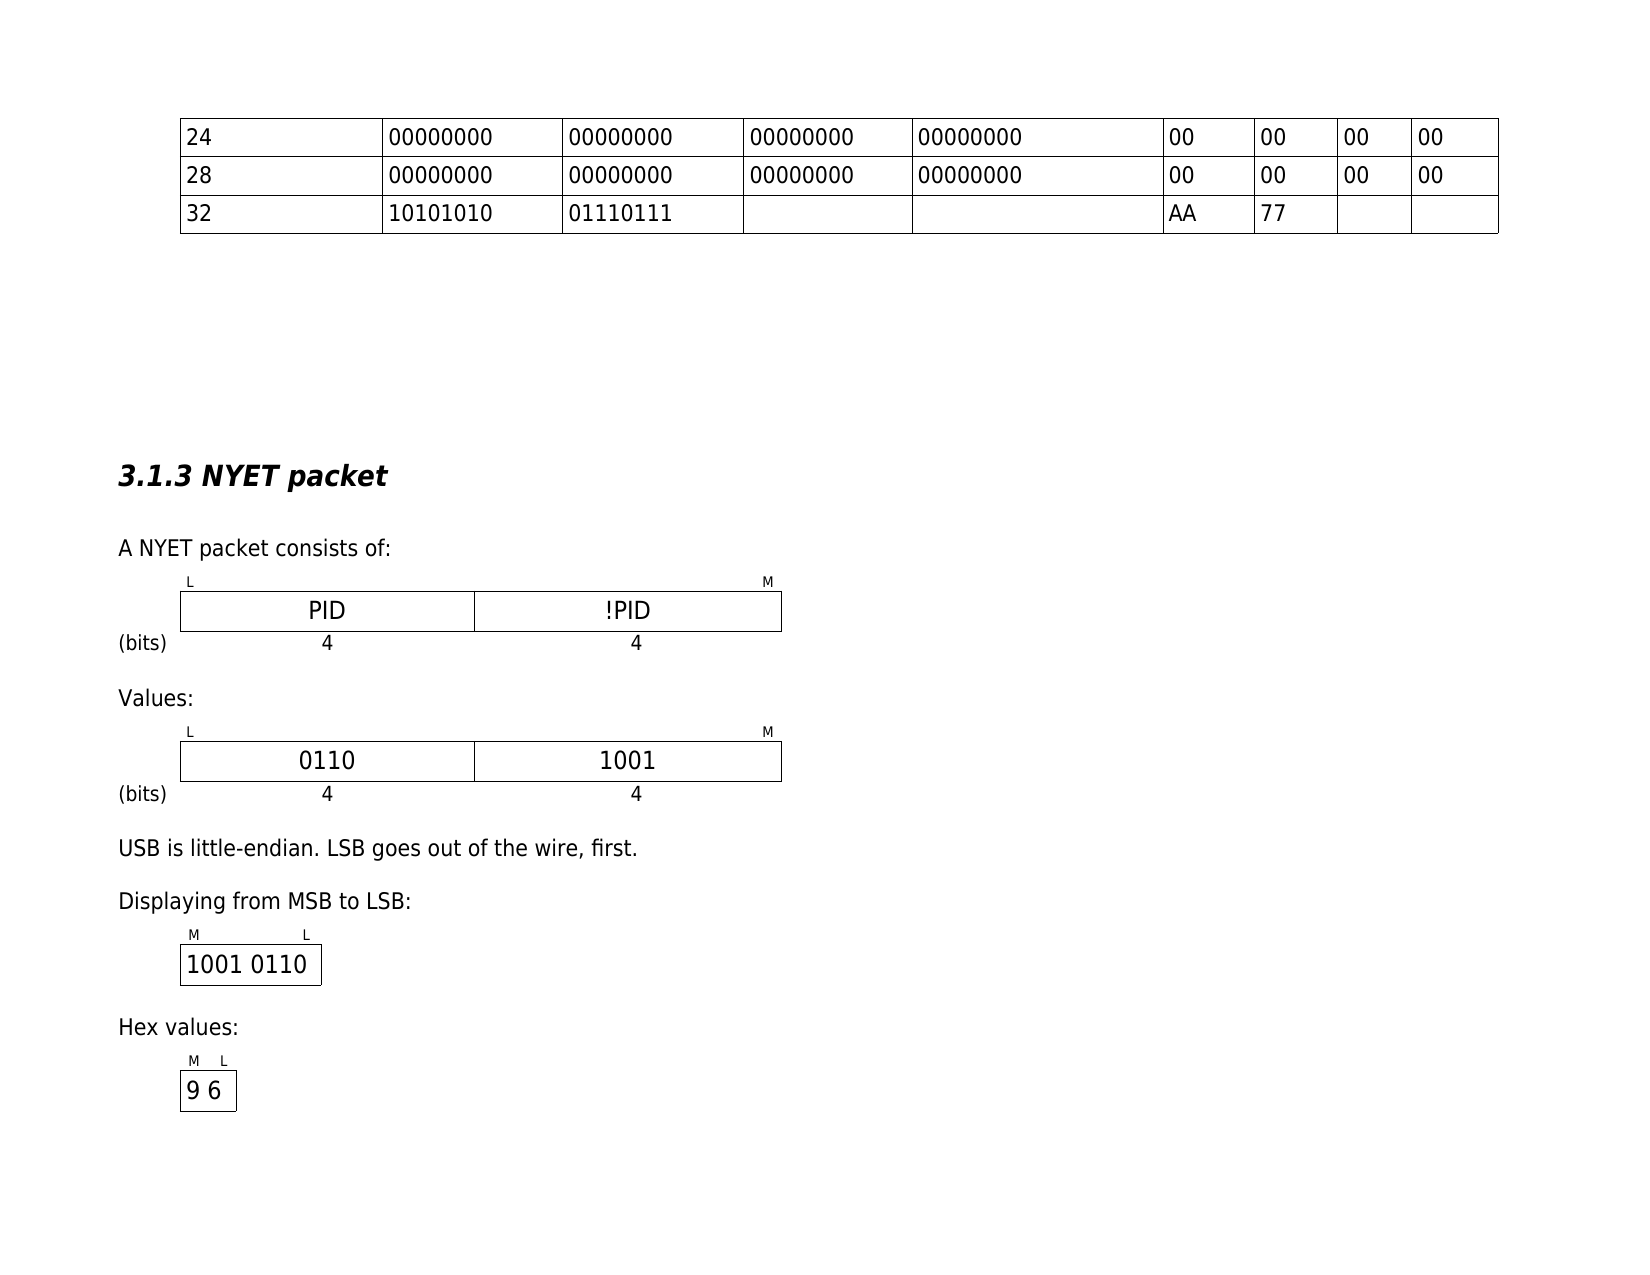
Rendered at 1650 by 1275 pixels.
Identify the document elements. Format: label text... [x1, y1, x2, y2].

table_cell 00000000 [383, 157, 562, 194]
table_cell 00 [1164, 157, 1254, 194]
table_cell 77 [1255, 196, 1337, 233]
table_header PID [181, 592, 474, 631]
table_cell 00 [1412, 119, 1498, 156]
text L M [118, 561, 1532, 591]
table_cell 00000000 [744, 119, 912, 156]
subtitle 3.1.3 NYET packet [118, 459, 1532, 493]
text M L [118, 915, 1532, 944]
text Displaying from MSB to LSB: [118, 888, 1532, 915]
table_cell 32 [181, 196, 382, 233]
table_cell 00000000 [913, 119, 1163, 156]
table_cell [913, 196, 1163, 233]
table_cell 00 [1338, 157, 1411, 194]
table_cell 00000000 [383, 119, 562, 156]
text Values: [118, 685, 1532, 712]
table_cell [1338, 196, 1411, 233]
text Hex values: [118, 1014, 1532, 1041]
table_cell AA [1164, 196, 1254, 233]
text L M [118, 712, 1532, 741]
table_cell 00000000 [563, 157, 743, 194]
table_header !PID [475, 592, 781, 631]
table_cell [744, 196, 912, 233]
text M L [118, 1041, 1532, 1070]
table_cell [1412, 196, 1498, 233]
table_cell 00 [1338, 119, 1411, 156]
table_header 1001 [475, 742, 781, 781]
table_cell 00 [1412, 157, 1498, 194]
table_cell 00 [1255, 119, 1337, 156]
table_cell 24 [181, 119, 382, 156]
table_cell 00000000 [744, 157, 912, 194]
table_header 0110 [181, 742, 474, 781]
table_cell 28 [181, 157, 382, 194]
text (bits) 4 4 [118, 631, 1532, 656]
table_header 9 6 [181, 1071, 236, 1111]
table_header 1001 0110 [181, 945, 321, 985]
text (bits) 4 4 [118, 782, 1532, 806]
table_cell 00 [1164, 119, 1254, 156]
table_cell 10101010 [383, 196, 562, 233]
table_cell 01110111 [563, 196, 743, 233]
table_cell 00 [1255, 157, 1337, 194]
text USB is little-endian. LSB goes out of the wire, first. [118, 835, 1532, 862]
table_cell 00000000 [563, 119, 743, 156]
table_cell 00000000 [913, 157, 1163, 194]
text A NYET packet consists of: [118, 535, 1532, 561]
